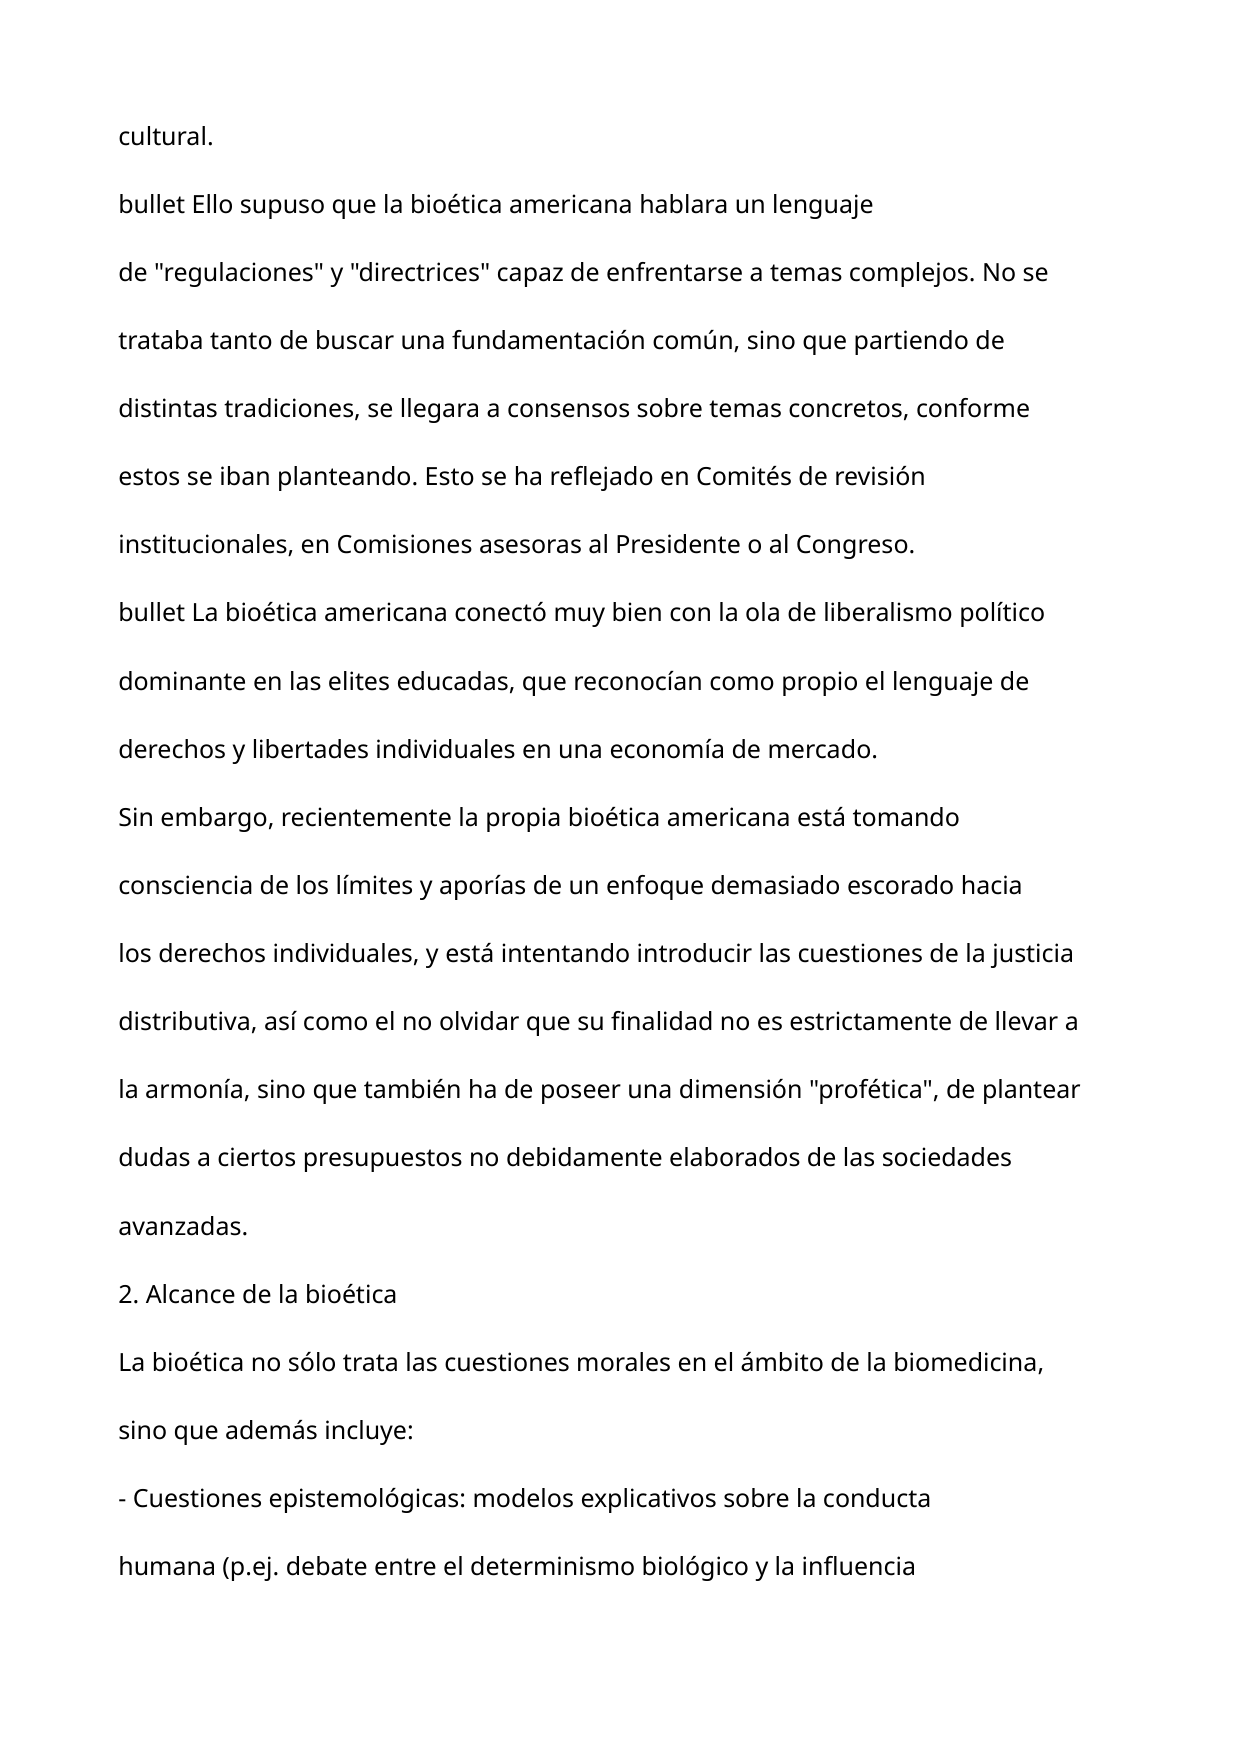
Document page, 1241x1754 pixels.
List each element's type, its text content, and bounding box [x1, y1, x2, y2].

text de "regulaciones" y "directrices" capaz de enfrentarse a temas complejos. No se [118, 254, 1122, 288]
text - Cuestiones epistemológicas: modelos explicativos sobre la conducta [118, 1481, 1122, 1515]
text dudas a ciertos presupuestos no debidamente elaborados de las sociedades [118, 1140, 1122, 1174]
text dominante en las elites educadas, que reconocían como propio el lenguaje de [118, 663, 1122, 697]
text institucionales, en Comisiones asesoras al Presidente o al Congreso. [118, 527, 1122, 561]
text Sin embargo, recientemente la propia bioética americana está tomando [118, 799, 1122, 833]
text distributiva, así como el no olvidar que su finalidad no es estrictamente de llevar a [118, 1004, 1122, 1038]
text bullet Ello supuso que la bioética americana hablara un lenguaje [118, 186, 1122, 220]
text bullet La bioética americana conectó muy bien con la ola de liberalismo político [118, 595, 1122, 629]
text consciencia de los límites y aporías de un enfoque demasiado escorado hacia [118, 867, 1122, 902]
text los derechos individuales, y está intentando introducir las cuestiones de la justicia [118, 936, 1122, 970]
text avanzadas. [118, 1208, 1122, 1242]
text La bioética no sólo trata las cuestiones morales en el ámbito de la biomedicina, [118, 1344, 1122, 1378]
text 2. Alcance de la bioética [118, 1276, 1122, 1310]
text trataba tanto de buscar una fundamentación común, sino que partiendo de [118, 322, 1122, 357]
text sino que además incluye: [118, 1412, 1122, 1447]
text derechos y libertades individuales en una economía de mercado. [118, 731, 1122, 765]
text estos se iban planteando. Esto se ha reflejado en Comités de revisión [118, 459, 1122, 493]
text humana (p.ej. debate entre el determinismo biológico y la influencia [118, 1549, 1122, 1583]
text distintas tradiciones, se llegara a consensos sobre temas concretos, conforme [118, 391, 1122, 425]
text la armonía, sino que también ha de poseer una dimensión "profética", de plantear [118, 1072, 1122, 1106]
text cultural. [118, 118, 1122, 152]
